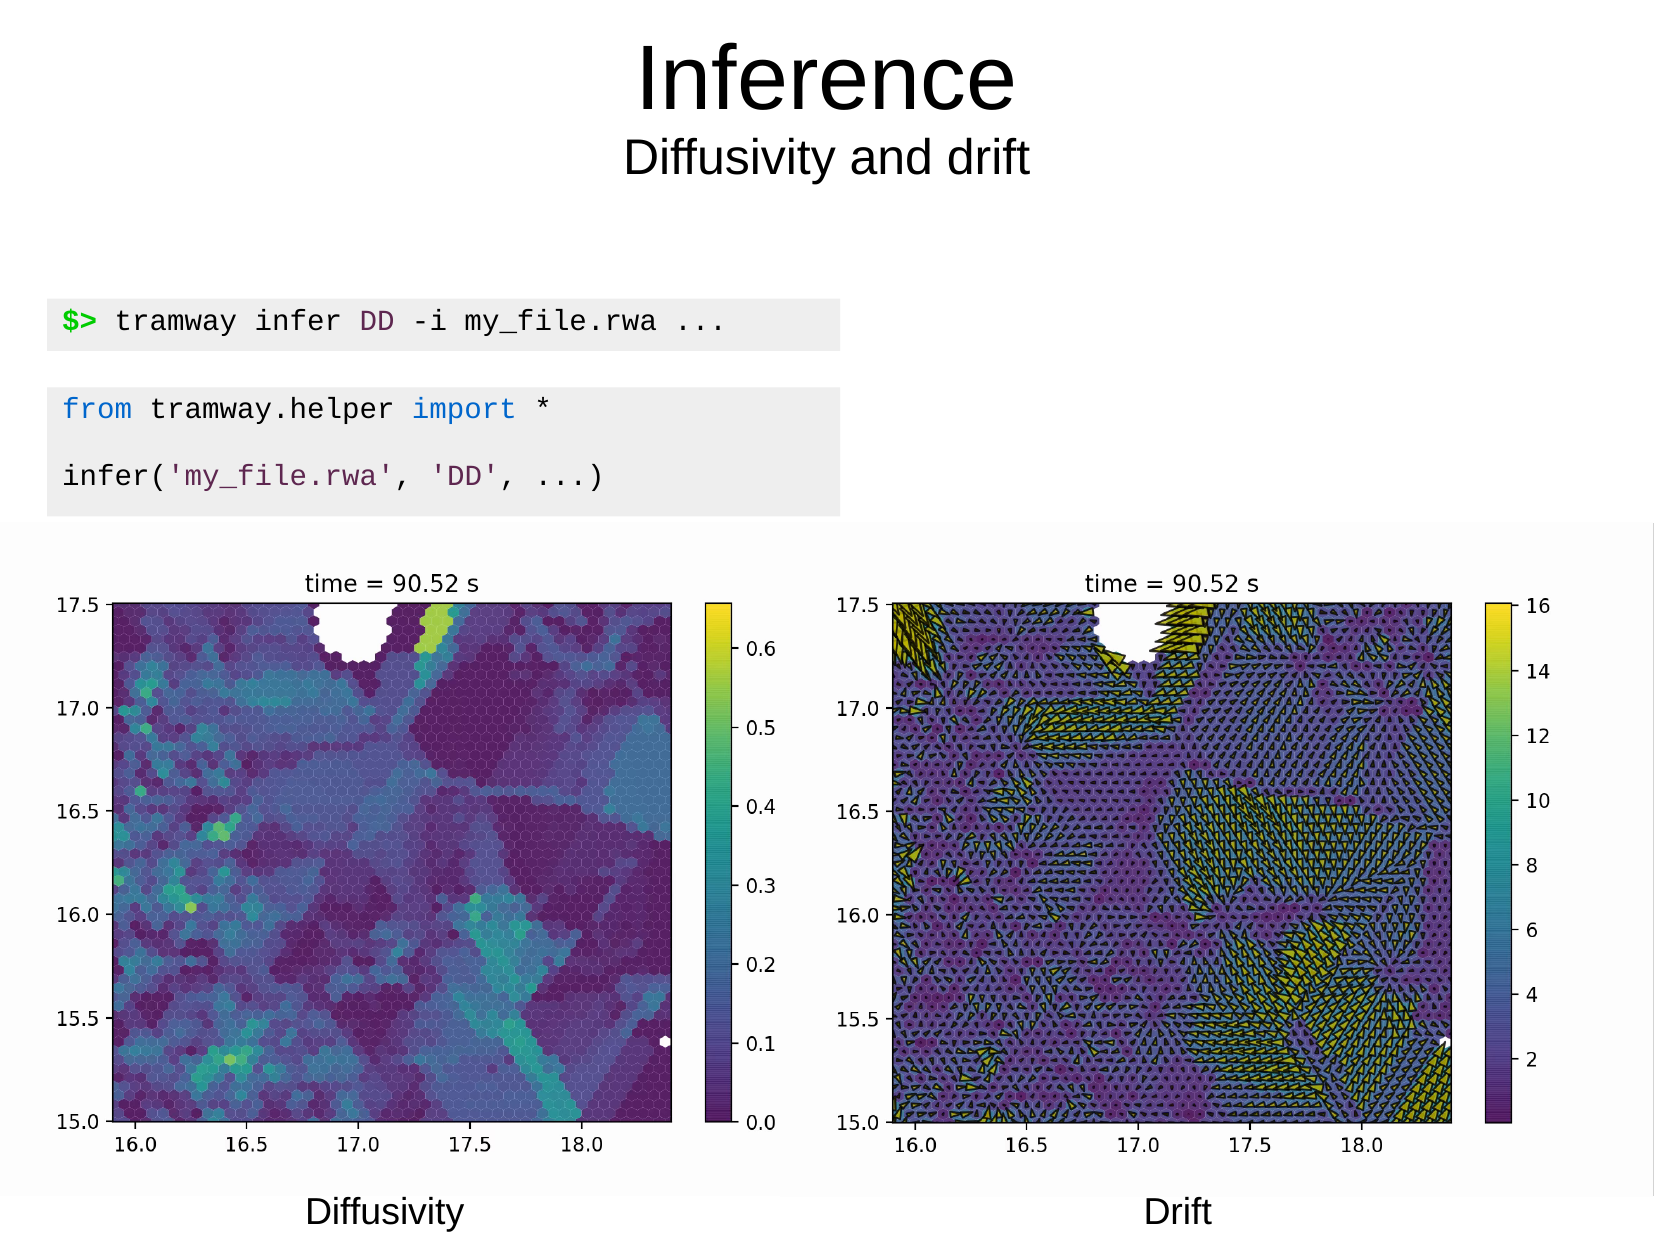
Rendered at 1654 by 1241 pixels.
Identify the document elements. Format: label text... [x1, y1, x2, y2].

text_box Diffusivity [290, 1183, 481, 1241]
text_box from tramway.helper import * infer('my_file.rwa', 'DD', ...) [47, 387, 841, 517]
text_box $> tramway infer DD -i my_file.rwa ... [47, 298, 841, 351]
text_box Drift [1128, 1183, 1236, 1241]
title Inference Diffusivity and drift [82, 2, 1571, 210]
text_box [0, 521, 1654, 1197]
